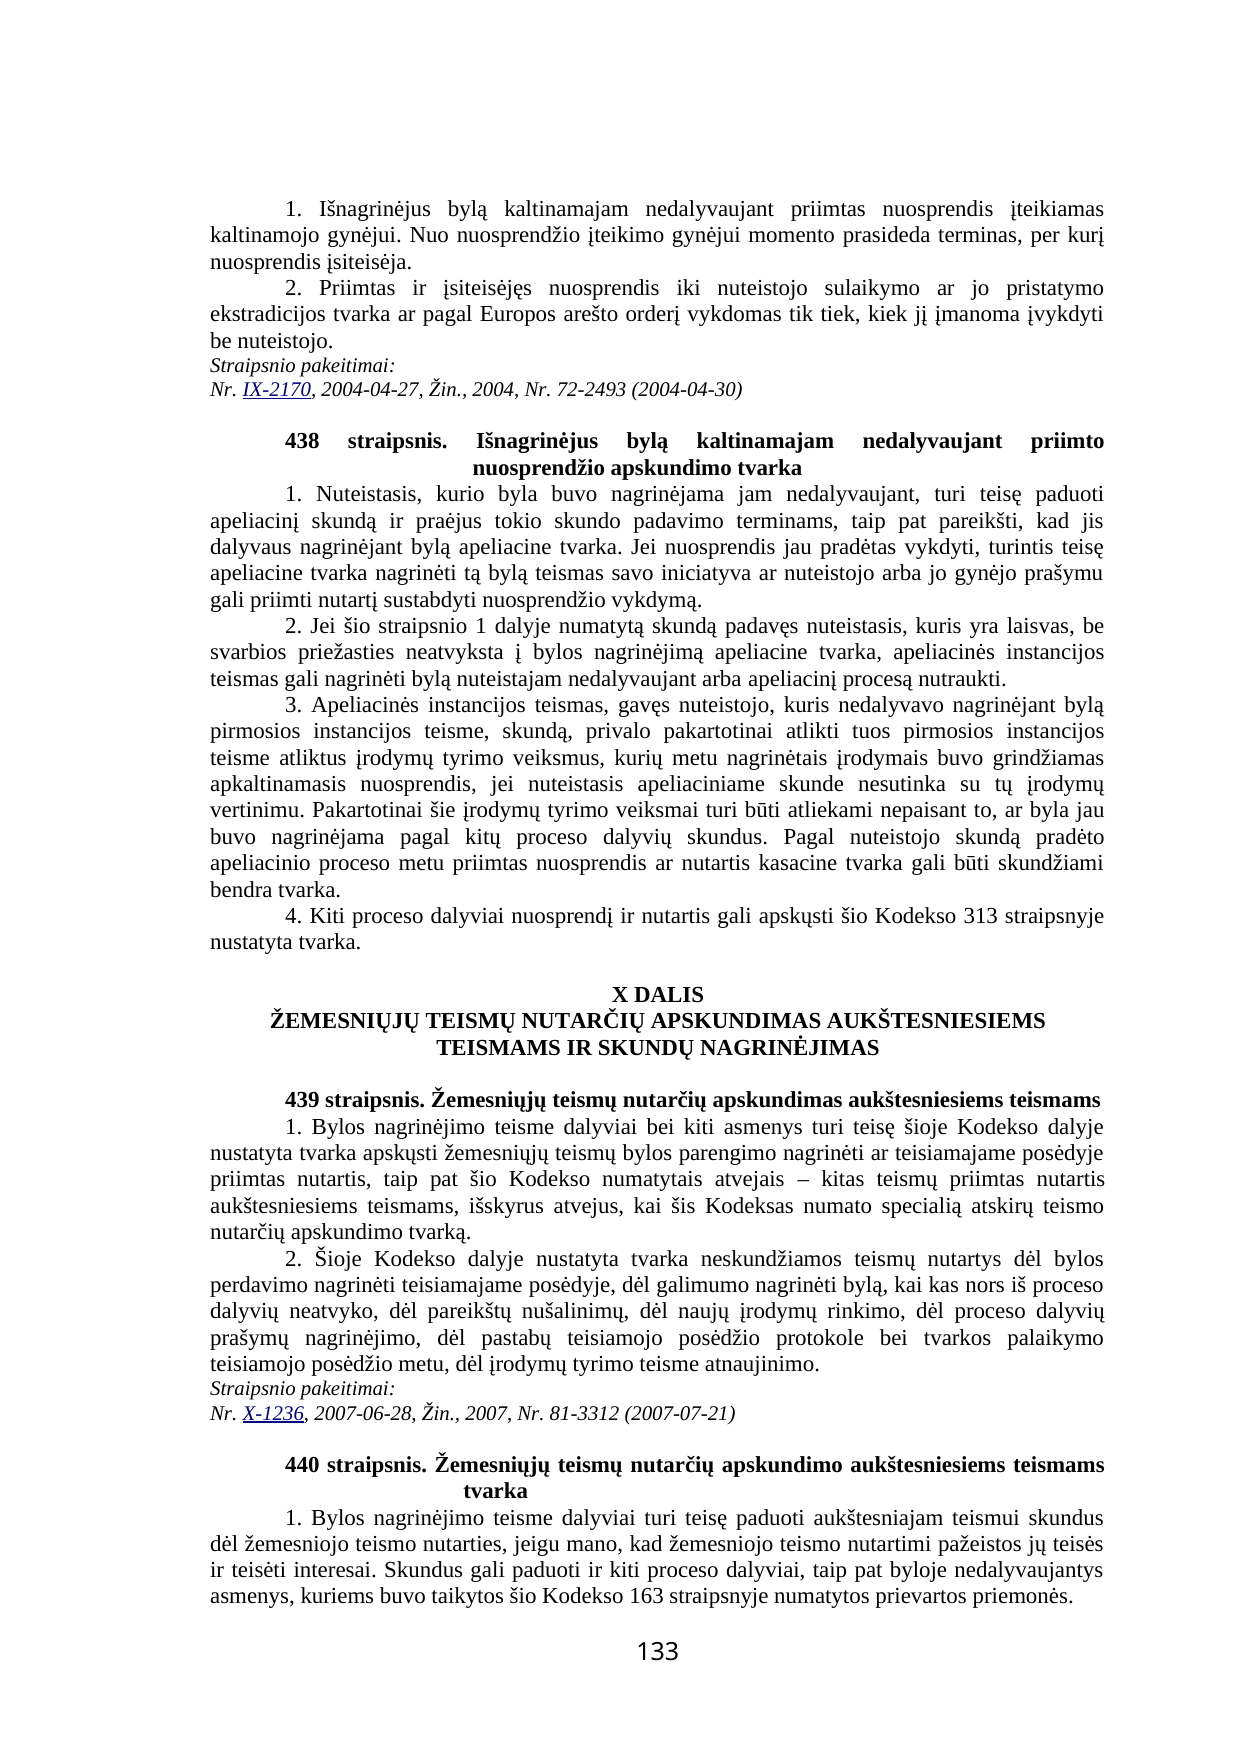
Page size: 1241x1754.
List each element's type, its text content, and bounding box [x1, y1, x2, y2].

text Nr. X-1236, 2007-06-28, Žin., 2007, Nr. 81-3312 (2007-07-21) [210, 1400, 1106, 1424]
text 2. Šioje Kodekso dalyje nustatyta tvarka neskundžiamos teismų nutartys dėl bylos perdavimo nagrinėti teisiamajame posėdyje, dėl galimumo nagrinėti bylą, kai kas nors iš proceso dalyvių neatvyko, dėl pareikštų nušalinimų, dėl naujų įrodymų rinkimo, dėl proceso dalyvių prašymų nagrinėjimo, dėl pastabų teisiamojo posėdžio protokole bei tvarkos palaikymo teisiamojo posėdžio metu, dėl įrodymų tyrimo teisme atnaujinimo. [210, 1244, 1106, 1376]
text 440 straipsnis. Žemesniųjų teismų nutarčių apskundimo aukštesniesiems teismams tvarka [285, 1451, 1106, 1503]
subtitle X dalis [210, 981, 1106, 1007]
text 439 straipsnis. Žemesniųjų teismų nutarčių apskundimas aukštesniesiems teismams [285, 1086, 1106, 1113]
text 438 straipsnis. Išnagrinėjus bylą kaltinamajam nedalyvaujant priimto nuosprendžio apskundimo tvarka [285, 428, 1106, 480]
text 2. Jei šio straipsnio 1 dalyje numatytą skundą padavęs nuteistasis, kuris yra laisvas, be svarbios priežasties neatvyksta į bylos nagrinėjimą apeliacine tvarka, apeliacinės instancijos teismas gali nagrinėti bylą nuteistajam nedalyvaujant arba apeliacinį procesą nutraukti. [210, 612, 1106, 691]
text 4. Kiti proceso dalyviai nuosprendį ir nutartis gali apskųsti šio Kodekso 313 straipsnyje nustatyta tvarka. [210, 902, 1106, 955]
text 1. Nuteistasis, kurio byla buvo nagrinėjama jam nedalyvaujant, turi teisę paduoti apeliacinį skundą ir praėjus tokio skundo padavimo terminams, taip pat pareikšti, kad jis dalyvaus nagrinėjant bylą apeliacine tvarka. Jei nuosprendis jau pradėtas vykdyti, turintis teisę apeliacine tvarka nagrinėti tą bylą teismas savo iniciatyva ar nuteistojo arba jo gynėjo prašymu gali priimti nutartį sustabdyti nuosprendžio vykdymą. [210, 480, 1106, 612]
text 3. Apeliacinės instancijos teismas, gavęs nuteistojo, kuris nedalyvavo nagrinėjant bylą pirmosios instancijos teisme, skundą, privalo pakartotinai atlikti tuos pirmosios instancijos teisme atliktus įrodymų tyrimo veiksmus, kurių metu nagrinėtais įrodymais buvo grindžiamas apkaltinamasis nuosprendis, jei nuteistasis apeliaciniame skunde nesutinka su tų įrodymų vertinimu. Pakartotinai šie įrodymų tyrimo veiksmai turi būti atliekami nepaisant to, ar byla jau buvo nagrinėjama pagal kitų proceso dalyvių skundus. Pagal nuteistojo skundą pradėto apeliacinio proceso metu priimtas nuosprendis ar nutartis kasacine tvarka gali būti skundžiami bendra tvarka. [210, 691, 1106, 902]
text 2. Priimtas ir įsiteisėjęs nuosprendis iki nuteistojo sulaikymo ar jo pristatymo ekstradicijos tvarka ar pagal Europos arešto orderį vykdomas tik tiek, kiek jį įmanoma įvykdyti be nuteistojo. [210, 274, 1106, 353]
text 1. Bylos nagrinėjimo teisme dalyviai bei kiti asmenys turi teisę šioje Kodekso dalyje nustatyta tvarka apskųsti žemesniųjų teismų bylos parengimo nagrinėti ar teisiamajame posėdyje priimtas nutartis, taip pat šio Kodekso numatytais atvejais – kitas teismų priimtas nutartis aukštesniesiems teismams, išskyrus atvejus, kai šis Kodeksas numato specialią atskirų teismo nutarčių apskundimo tvarką. [210, 1113, 1106, 1244]
text Žemesniųjų teismų nutarčių apskundimas aukštesniesiems teismams ir skundų nagrinėjimas [210, 1007, 1106, 1060]
text Straipsnio pakeitimai: [210, 1376, 1106, 1400]
text Nr. IX-2170, 2004-04-27, Žin., 2004, Nr. 72-2493 (2004-04-30) [210, 377, 1106, 401]
text 1. Bylos nagrinėjimo teisme dalyviai turi teisę paduoti aukštesniajam teismui skundus dėl žemesniojo teismo nutarties, jeigu mano, kad žemesniojo teismo nutartimi pažeistos jų teisės ir teisėti interesai. Skundus gali paduoti ir kiti proceso dalyviai, taip pat byloje nedalyvaujantys asmenys, kuriems buvo taikytos šio Kodekso 163 straipsnyje numatytos prievartos priemonės. [210, 1503, 1106, 1609]
text Straipsnio pakeitimai: [210, 353, 1106, 377]
text 1. Išnagrinėjus bylą kaltinamajam nedalyvaujant priimtas nuosprendis įteikiamas kaltinamojo gynėjui. Nuo nuosprendžio įteikimo gynėjui momento prasideda terminas, per kurį nuosprendis įsiteisėja. [210, 195, 1106, 274]
